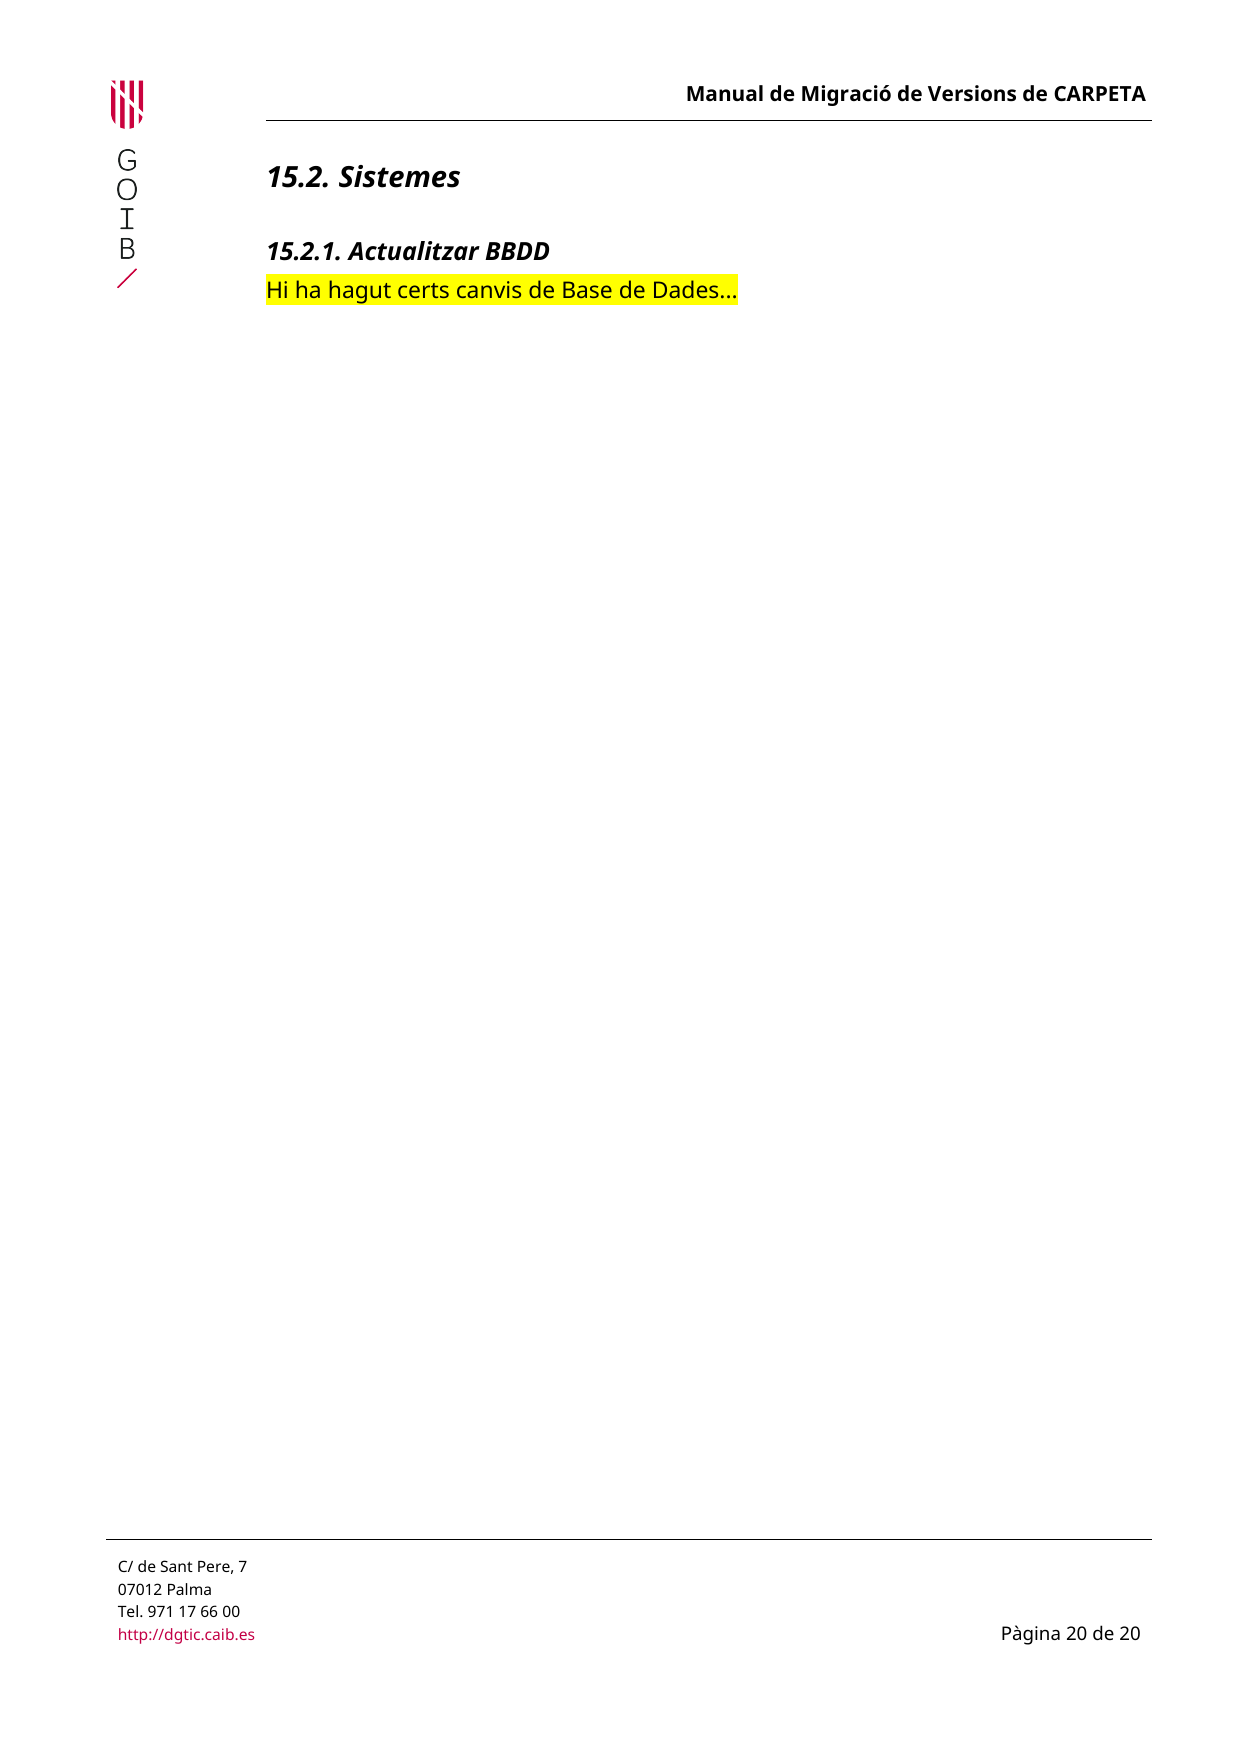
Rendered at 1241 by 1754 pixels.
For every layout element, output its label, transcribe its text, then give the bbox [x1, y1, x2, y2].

list Hi ha hagut certs canvis de Base de Dades... [266, 274, 1152, 305]
picture [82, 57, 172, 319]
subtitle Actualitzar BBDD [266, 234, 1152, 268]
subtitle Sistemes [266, 156, 1152, 196]
